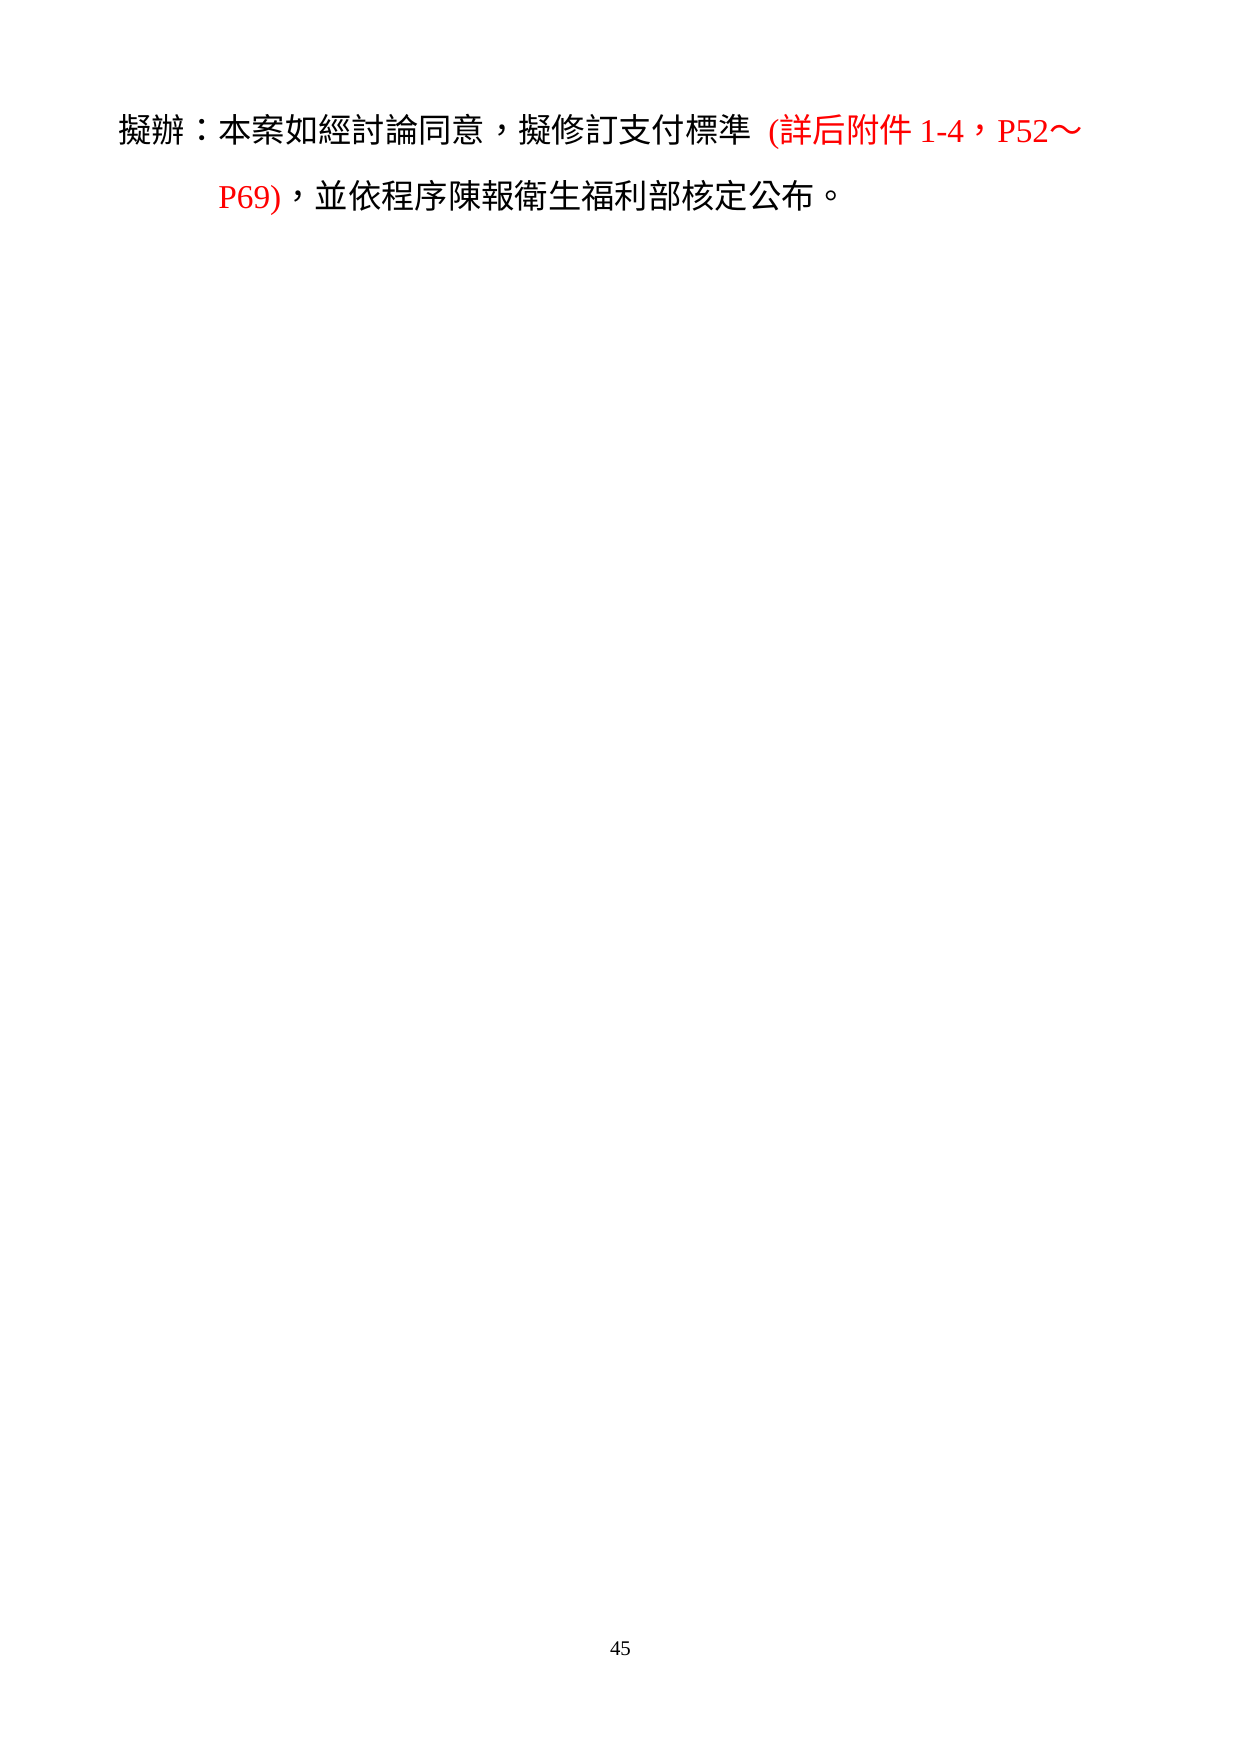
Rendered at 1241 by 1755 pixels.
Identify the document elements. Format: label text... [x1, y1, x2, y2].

text 擬辦：本案如經討論同意，擬修訂支付標準 (詳后附件1-4，P52～P69)，並依程序陳報衛生福利部核定公布。 [118, 89, 1122, 222]
